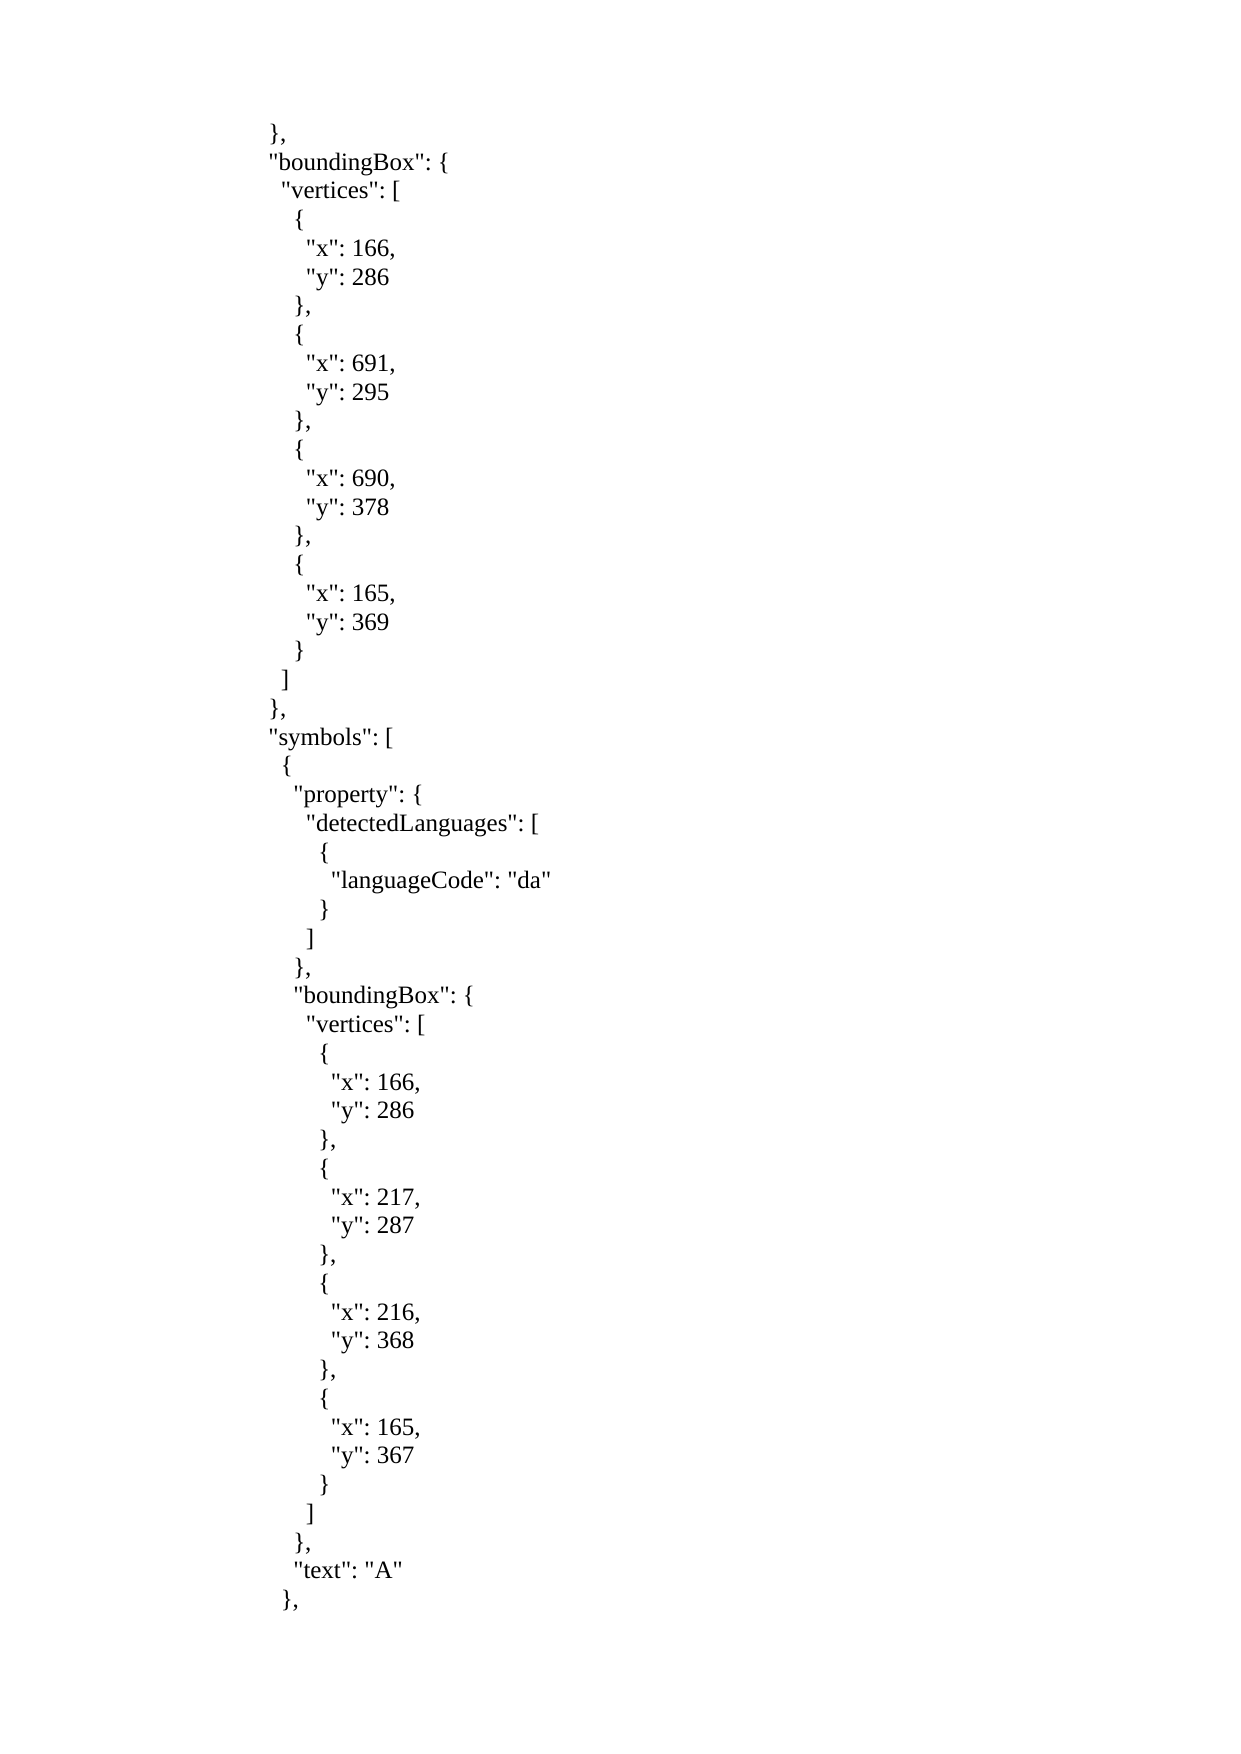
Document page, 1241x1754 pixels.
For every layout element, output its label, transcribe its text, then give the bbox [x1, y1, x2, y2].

text "languageCode": "da" [118, 866, 1122, 894]
text }, [118, 291, 1122, 319]
text "boundingBox": { [118, 981, 1122, 1009]
text { [118, 751, 1122, 779]
text }, [118, 1239, 1122, 1268]
text "y": 368 [118, 1326, 1122, 1354]
text "x": 216, [118, 1297, 1122, 1326]
text "property": { [118, 779, 1122, 808]
text { [118, 434, 1122, 463]
text } [118, 894, 1122, 923]
text "x": 217, [118, 1182, 1122, 1211]
text { [118, 1383, 1122, 1412]
text { [118, 837, 1122, 866]
text ] [118, 923, 1122, 952]
text }, [118, 693, 1122, 722]
text { [118, 319, 1122, 348]
text ] [118, 664, 1122, 693]
text "x": 165, [118, 578, 1122, 607]
text "boundingBox": { [118, 147, 1122, 176]
text "y": 286 [118, 262, 1122, 291]
text "x": 165, [118, 1412, 1122, 1441]
text }, [118, 521, 1122, 549]
text }, [118, 952, 1122, 981]
text { [118, 204, 1122, 233]
text }, [118, 406, 1122, 434]
text "x": 690, [118, 463, 1122, 492]
text { [118, 1038, 1122, 1067]
text } [118, 636, 1122, 664]
text ] [118, 1498, 1122, 1527]
text "y": 378 [118, 492, 1122, 521]
text }, [118, 1354, 1122, 1383]
text "detectedLanguages": [ [118, 808, 1122, 837]
text { [118, 549, 1122, 578]
text "y": 369 [118, 607, 1122, 636]
text { [118, 1268, 1122, 1297]
text "text": "A" [118, 1556, 1122, 1584]
text { [118, 1153, 1122, 1182]
text }, [118, 1124, 1122, 1153]
text "x": 166, [118, 233, 1122, 262]
text "symbols": [ [118, 722, 1122, 751]
text "y": 295 [118, 377, 1122, 406]
text } [118, 1469, 1122, 1498]
text "vertices": [ [118, 176, 1122, 204]
text "y": 287 [118, 1211, 1122, 1239]
text "y": 286 [118, 1096, 1122, 1124]
text "vertices": [ [118, 1009, 1122, 1038]
text }, [118, 1527, 1122, 1556]
text "x": 691, [118, 348, 1122, 377]
text "y": 367 [118, 1441, 1122, 1469]
text }, [118, 118, 1122, 147]
text "x": 166, [118, 1067, 1122, 1096]
text }, [118, 1584, 1122, 1613]
